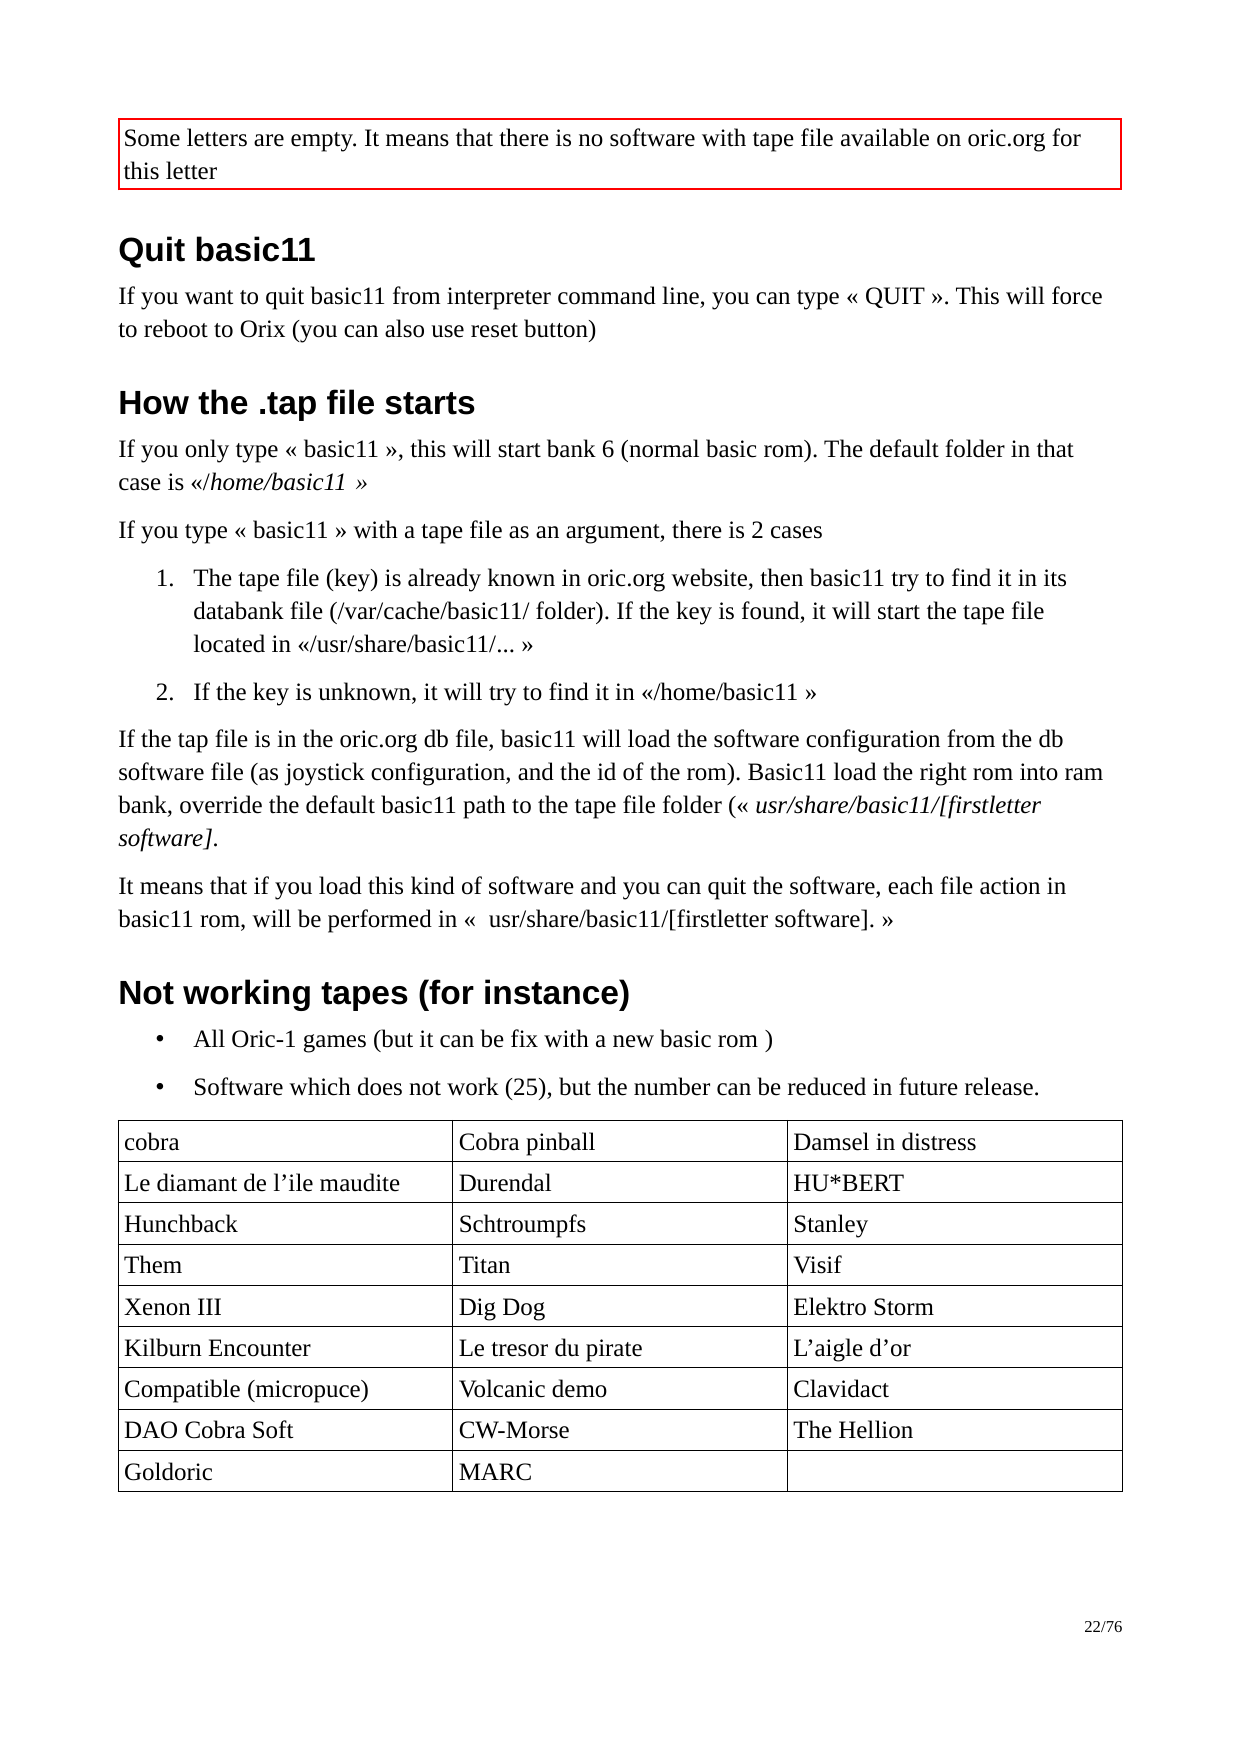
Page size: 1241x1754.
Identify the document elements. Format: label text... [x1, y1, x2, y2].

table_cell Clavidact [788, 1368, 1122, 1408]
list All Oric-1 games (but it can be fix with a new basic rom ) [156, 1024, 1122, 1053]
table_cell Xenon III [119, 1286, 452, 1326]
table_cell Kilburn Encounter [119, 1327, 452, 1367]
table_cell DAO Cobra Soft [119, 1410, 452, 1450]
table_cell Le tresor du pirate [453, 1327, 787, 1367]
table_cell MARC [453, 1451, 787, 1491]
text If you type « basic11 » with a tape file as an argument, there is 2 cases [118, 515, 1122, 544]
table_cell Durendal [453, 1162, 787, 1202]
table_header Damsel in distress [788, 1121, 1122, 1161]
table_cell Le diamant de l’ile maudite [119, 1162, 452, 1202]
text Some letters are empty. It means that there is no software with tape file available on oric.org for this letter [120, 120, 1120, 188]
table_cell Dig Dog [453, 1286, 787, 1326]
table_cell Schtroumpfs [453, 1203, 787, 1243]
table_cell [788, 1451, 1122, 1491]
table_cell Volcanic demo [453, 1368, 787, 1408]
table_cell Titan [453, 1245, 787, 1285]
table_cell Goldoric [119, 1451, 452, 1491]
list The tape file (key) is already known in oric.org website, then basic11 try to find it in its databank file (/var/cache/basic11/ folder). If the key is found, it will start the tape file located in «/usr/share/basic11/... » [156, 563, 1122, 658]
table_cell Stanley [788, 1203, 1122, 1243]
table_cell Hunchback [119, 1203, 452, 1243]
table_cell Compatible (micropuce) [119, 1368, 452, 1408]
text If you only type « basic11 », this will start bank 6 (normal basic rom). The default folder in that case is «/home/basic11 » [118, 434, 1122, 496]
table_header Cobra pinball [453, 1121, 787, 1161]
subtitle How the .tap file starts [118, 383, 1122, 422]
table_cell Visif [788, 1245, 1122, 1285]
table_cell Elektro Storm [788, 1286, 1122, 1326]
table_cell HU*BERT [788, 1162, 1122, 1202]
table_cell The Hellion [788, 1410, 1122, 1450]
table_cell L’aigle d’or [788, 1327, 1122, 1367]
list If the key is unknown, it will try to find it in «/home/basic11 » [156, 677, 1122, 705]
text If you want to quit basic11 from interpreter command line, you can type « QUIT ». This will force to reboot to Orix (you can also use reset button) [118, 281, 1122, 343]
table_cell CW-Morse [453, 1410, 787, 1450]
text If the tap file is in the oric.org db file, basic11 will load the software configuration from the db software file (as joystick configuration, and the id of the rom). Basic11 load the right rom into ram bank, override the default basic11 path to the tape file folder (« usr/share/basic11/[firstletter software]. [118, 724, 1122, 852]
table_header cobra [119, 1121, 452, 1161]
text It means that if you load this kind of software and you can quit the software, each file action in basic11 rom, will be performed in « usr/share/basic11/[firstletter software]. » [118, 871, 1122, 933]
list Software which does not work (25), but the number can be reduced in future release. [156, 1072, 1122, 1101]
subtitle Quit basic11 [118, 230, 1122, 269]
subtitle Not working tapes (for instance) [118, 973, 1122, 1012]
table_cell Them [119, 1245, 452, 1285]
